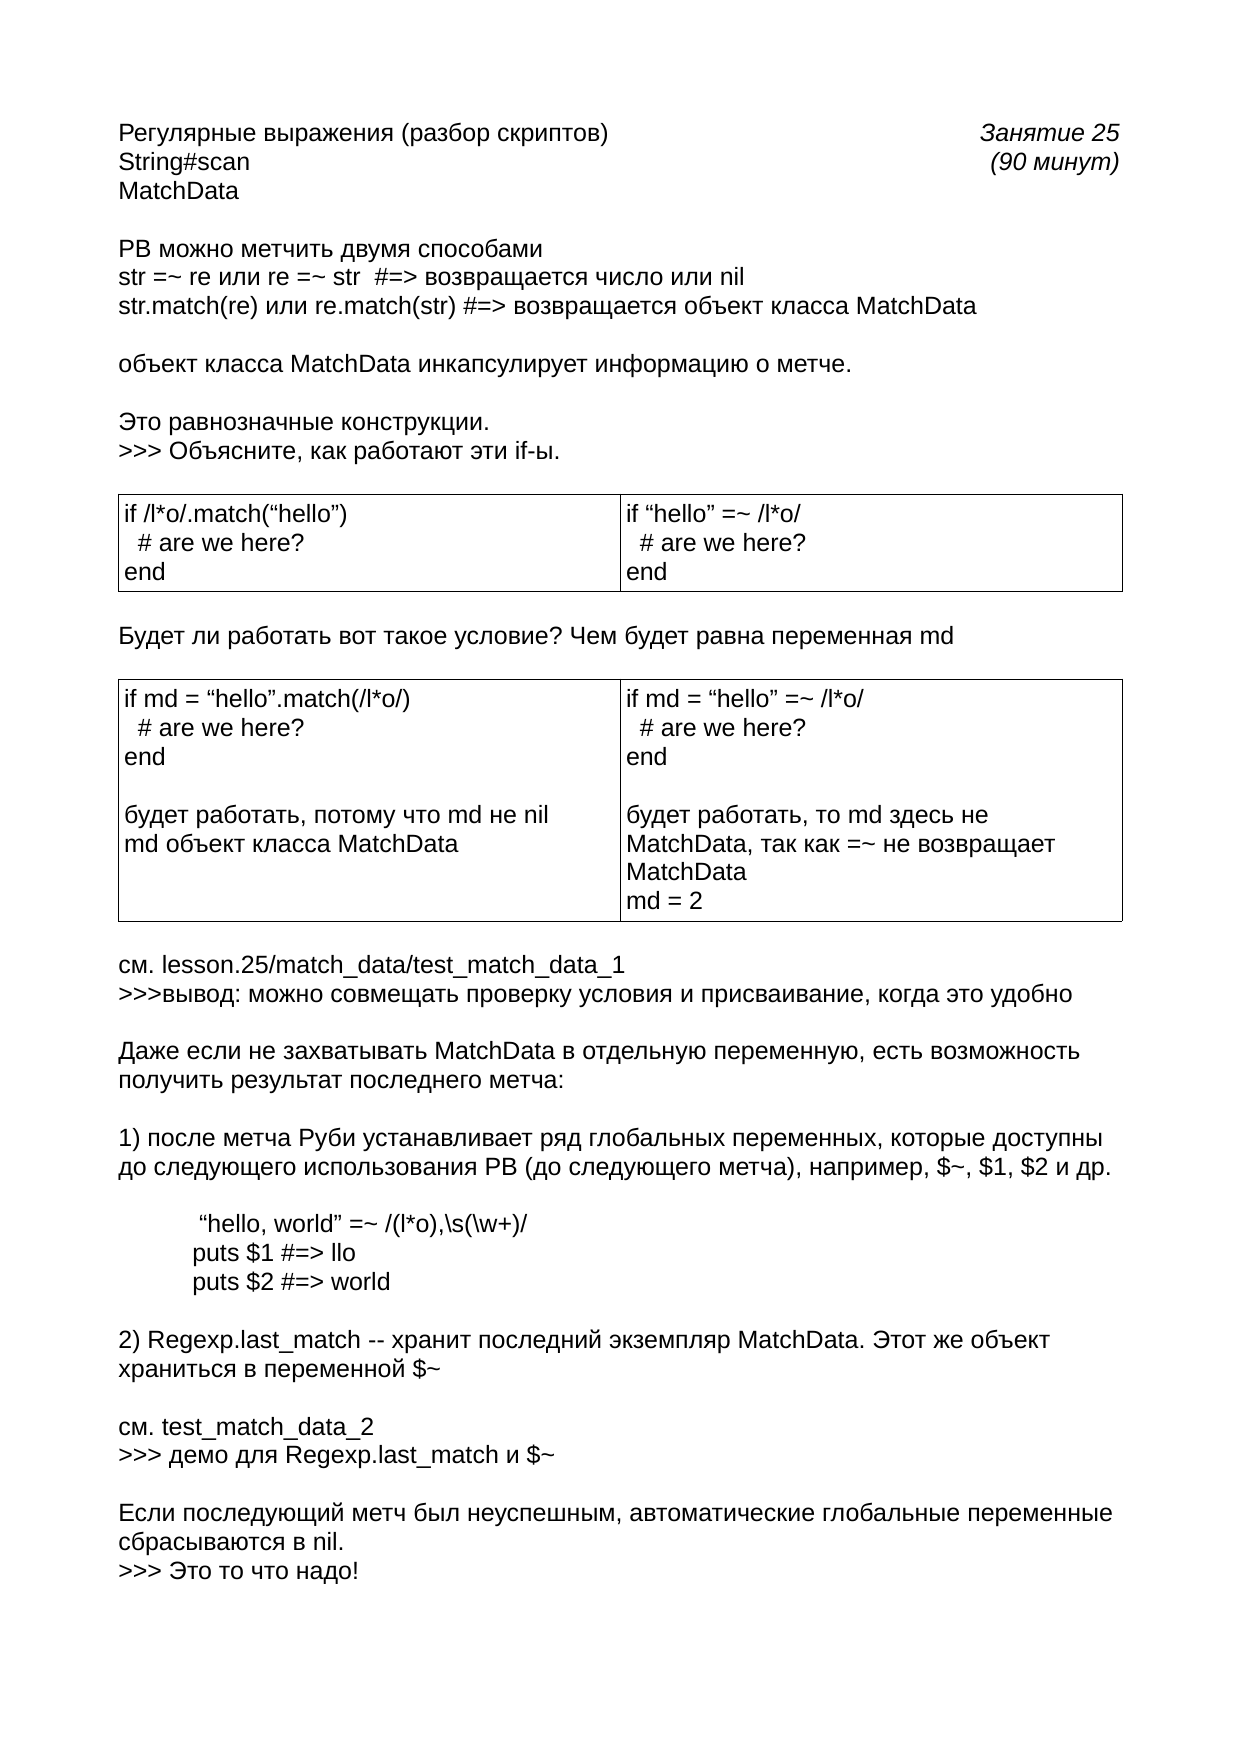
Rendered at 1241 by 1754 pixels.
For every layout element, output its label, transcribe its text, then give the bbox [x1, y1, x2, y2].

text Даже если не захватывать MatchData в отдельную переменную, есть возможность получить результат последнего метча: [118, 1036, 1122, 1093]
text см. lesson.25/match_data/test_match_data_1 [118, 950, 1122, 978]
text Будет ли работать вот такое условие? Чем будет равна переменная md [118, 621, 1122, 649]
text >>> Объясните, как работают эти if-ы. [118, 436, 1122, 464]
text str =~ re или re =~ str #=> возвращается число или nil [118, 262, 1122, 291]
text “hello, world” =~ /(l*o),\s(\w+)/ [118, 1209, 1122, 1238]
table_header if md = “hello”.match(/l*o/) # are we here? end будет работать, потому что md не nil md объект класса MatchData [119, 680, 620, 921]
text объект класса MatchData инкапсулирует информацию о метче. [118, 349, 1122, 378]
text Если последующий метч был неуспешным, автоматические глобальные переменные сбрасываются в nil. [118, 1498, 1122, 1556]
text >>> демо для Regexp.last_match и $~ [118, 1440, 1122, 1469]
text 2) Regexp.last_match -- хранит последний экземпляр MatchData. Этот же объект храниться в переменной $~ [118, 1325, 1122, 1382]
table_header if “hello” =~ /l*o/ # are we here? end [621, 495, 1122, 591]
text >>>вывод: можно совмещать проверку условия и присваивание, когда это удобно [118, 978, 1122, 1036]
table_header Занятие 25 (90 минут) [758, 118, 1122, 204]
text puts $1 #=> llo [118, 1238, 1122, 1267]
text 1) после метча Руби устанавливает ряд глобальных переменных, которые доступны до следующего использования РВ (до следующего метча), например, $~, $1, $2 и др. [118, 1123, 1122, 1180]
text РВ можно метчить двумя способами [118, 233, 1122, 262]
text str.match(re) или re.match(str) #=> возвращается объект класса MatchData [118, 291, 1122, 320]
text Это равнозначные конструкции. [118, 407, 1122, 436]
text >>> Это то что надо! [118, 1556, 1122, 1584]
table_header if /l*o/.match(“hello”) # are we here? end [119, 495, 620, 591]
table_header if md = “hello” =~ /l*o/ # are we here? end будет работать, то md здесь не MatchData, так как =~ не возвращает MatchData md = 2 [621, 680, 1122, 921]
text см. test_match_data_2 [118, 1411, 1122, 1440]
text puts $2 #=> world [118, 1267, 1122, 1296]
table_header Регулярные выражения (разбор скриптов) String#scan MatchData [118, 118, 758, 204]
